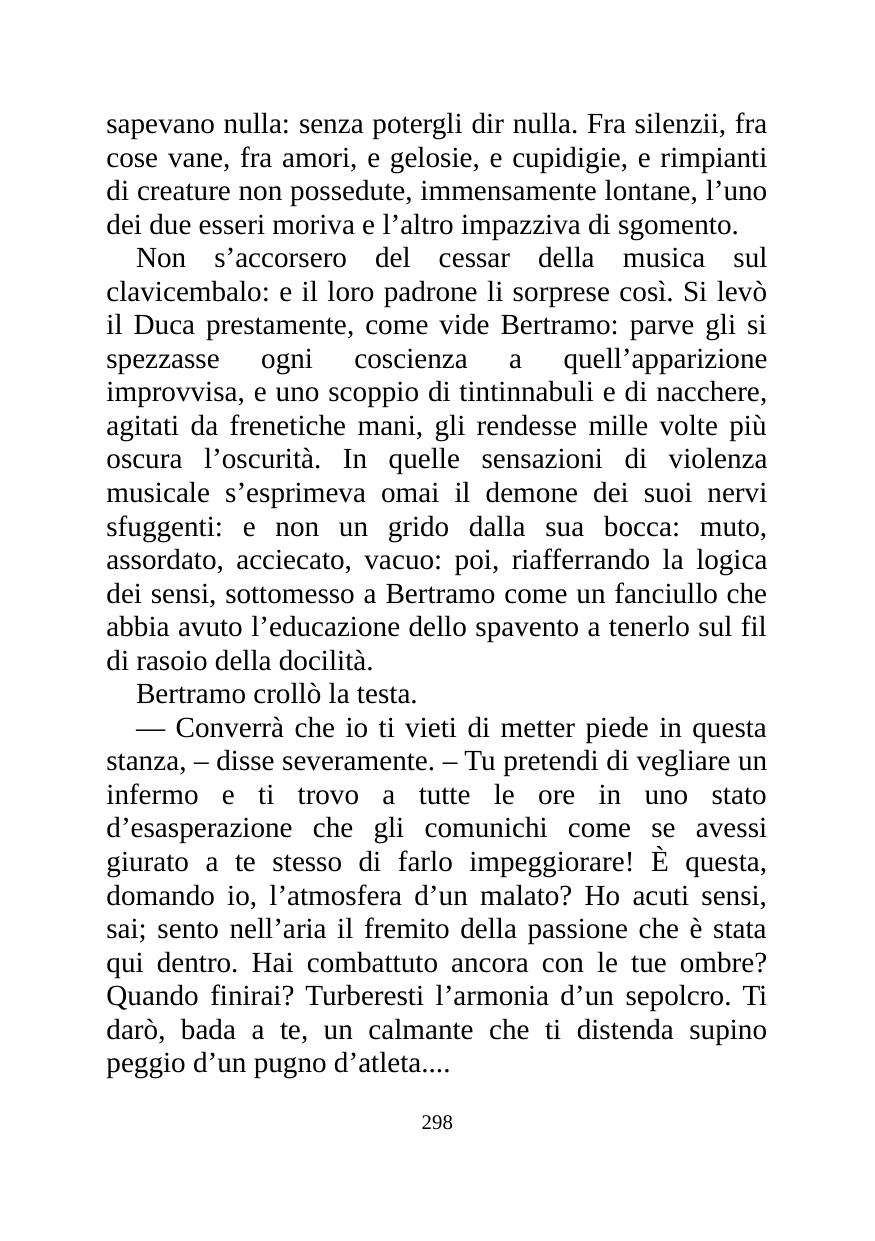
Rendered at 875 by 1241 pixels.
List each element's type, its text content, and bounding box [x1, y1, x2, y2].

text Bertramo crollò la testa. [106, 676, 768, 710]
text — Converrà che io ti vieti di metter piede in questa stanza, – disse severamente. – Tu pretendi di vegliare un infermo e ti trovo a tutte le ore in uno stato d’esasperazione che gli comunichi come se avessi giurato a te stesso di farlo impeggiorare! È questa, domando io, l’atmosfera d’un malato? Ho acuti sensi, sai; sento nell’aria il fremito della passione che è stata qui dentro. Hai combattuto ancora con le tue ombre? Quando finirai? Turberesti l’armonia d’un sepolcro. Ti darò, bada a te, un calmante che ti distenda supino peggio d’un pugno d’atleta.... [106, 710, 768, 1079]
text sapevano nulla: senza potergli dir nulla. Fra silenzii, fra cose vane, fra amori, e gelosie, e cupidigie, e rimpianti di creature non possedute, immensamente lontane, l’uno dei due esseri moriva e l’altro impazziva di sgomento. [106, 106, 768, 240]
text Non s’accorsero del cessar della musica sul clavicembalo: e il loro padrone li sorprese così. Si levò il Duca prestamente, come vide Bertramo: parve gli si spezzasse ogni coscienza a quell’apparizione improvvisa, e uno scoppio di tintinnabuli e di nacchere, agitati da frenetiche mani, gli rendesse mille volte più oscura l’oscurità. In quelle sensazioni di violenza musicale s’esprimeva omai il demone dei suoi nervi sfuggenti: e non un grido dalla sua bocca: muto, assordato, acciecato, vacuo: poi, riafferrando la logica dei sensi, sottomesso a Bertramo come un fanciullo che abbia avuto l’educazione dello spavento a tenerlo sul fil di rasoio della docilità. [106, 240, 768, 676]
